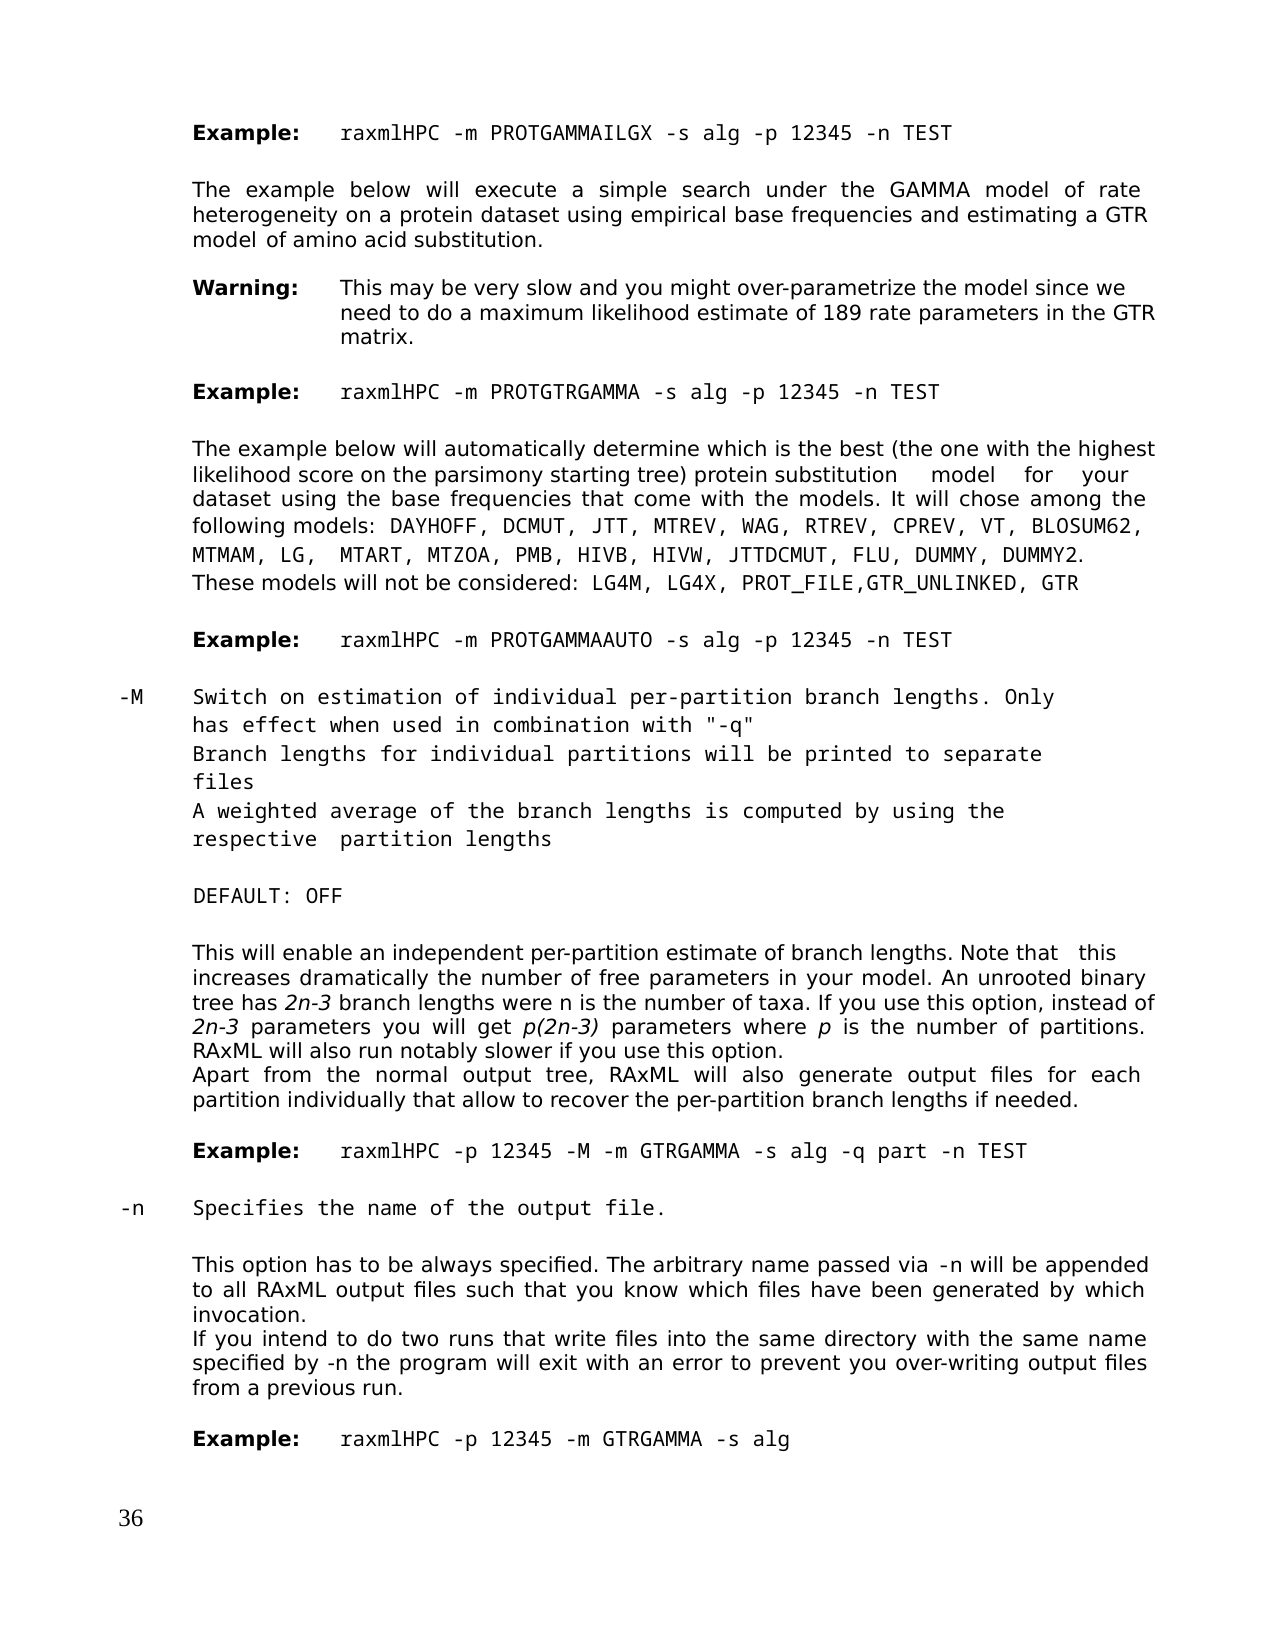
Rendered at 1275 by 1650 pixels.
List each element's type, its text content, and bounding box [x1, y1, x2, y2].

text This will enable an independent per-partition estimate of branch lengths. Note that this increases dramatically the number of free parameters in your model. An unrooted binary tree has 2n-3 branch lengths were n is the number of taxa. If you use this option, instead of 2n-3 parameters you will get p(2n-3) parameters where p is the number of partitions. RAxML will also run notably slower if you use this option. [118, 938, 1157, 1063]
text Example: raxmlHPC -m PROTGAMMAILGX -s alg -p 12345 -n TEST [118, 118, 1157, 147]
text Warning: This may be very slow and you might over-parametrize the model since we need to do a maximum likelihood estimate of 189 rate parameters in the GTR matrix. [118, 276, 1157, 349]
text -M Switch on estimation of individual per-partition branch lengths. Only has effect when used in combination with "-q" [118, 682, 1157, 739]
text Example: raxmlHPC -m PROTGAMMAAUTO -s alg -p 12345 -n TEST [118, 625, 1157, 653]
text DEFAULT: OFF [118, 881, 1157, 909]
text This option has to be always specified. The arbitrary name passed via -n will be appended to all RAxML output files such that you know which files have been generated by which invocation. [118, 1250, 1157, 1327]
text Branch lengths for individual partitions will be printed to separate files [118, 739, 1157, 796]
text Example: raxmlHPC -p 12345 -M -m GTRGAMMA -s alg -q part -n TEST [44, 1136, 1157, 1165]
text The example below will execute a simple search under the GAMMA model of rate heterogeneity on a protein dataset using empirical base frequencies and estimating a GTR model of amino acid substitution. [118, 175, 1157, 252]
text These models will not be considered: LG4M, LG4X, PROT_FILE,GTR_UNLINKED, GTR [118, 568, 1157, 597]
text If you intend to do two runs that write files into the same directory with the same name specified by -n the program will exit with an error to prevent you over-writing output files from a previous run. [118, 1327, 1157, 1400]
text -n Specifies the name of the output file. [44, 1193, 1157, 1222]
text The example below will automatically determine which is the best (the one with the highest likelihood score on the parsimony starting tree) protein substitution model for your dataset using the base frequencies that come with the models. It will chose among the following models: DAYHOFF, DCMUT, JTT, MTREV, WAG, RTREV, CPREV, VT, BLOSUM62, MTMAM, LG, MTART, MTZOA, PMB, HIVB, HIVW, JTTDCMUT, FLU, DUMMY, DUMMY2. [118, 434, 1157, 568]
text Example: raxmlHPC -m PROTGTRGAMMA -s alg -p 12345 -n TEST [118, 377, 1157, 406]
text A weighted average of the branch lengths is computed by using the respective partition lengths [118, 796, 1157, 853]
text Apart from the normal output tree, RAxML will also generate output files for each partition individually that allow to recover the per-partition branch lengths if needed. [118, 1063, 1157, 1112]
text Example: raxmlHPC -p 12345 -m GTRGAMMA -s alg [118, 1424, 1157, 1452]
